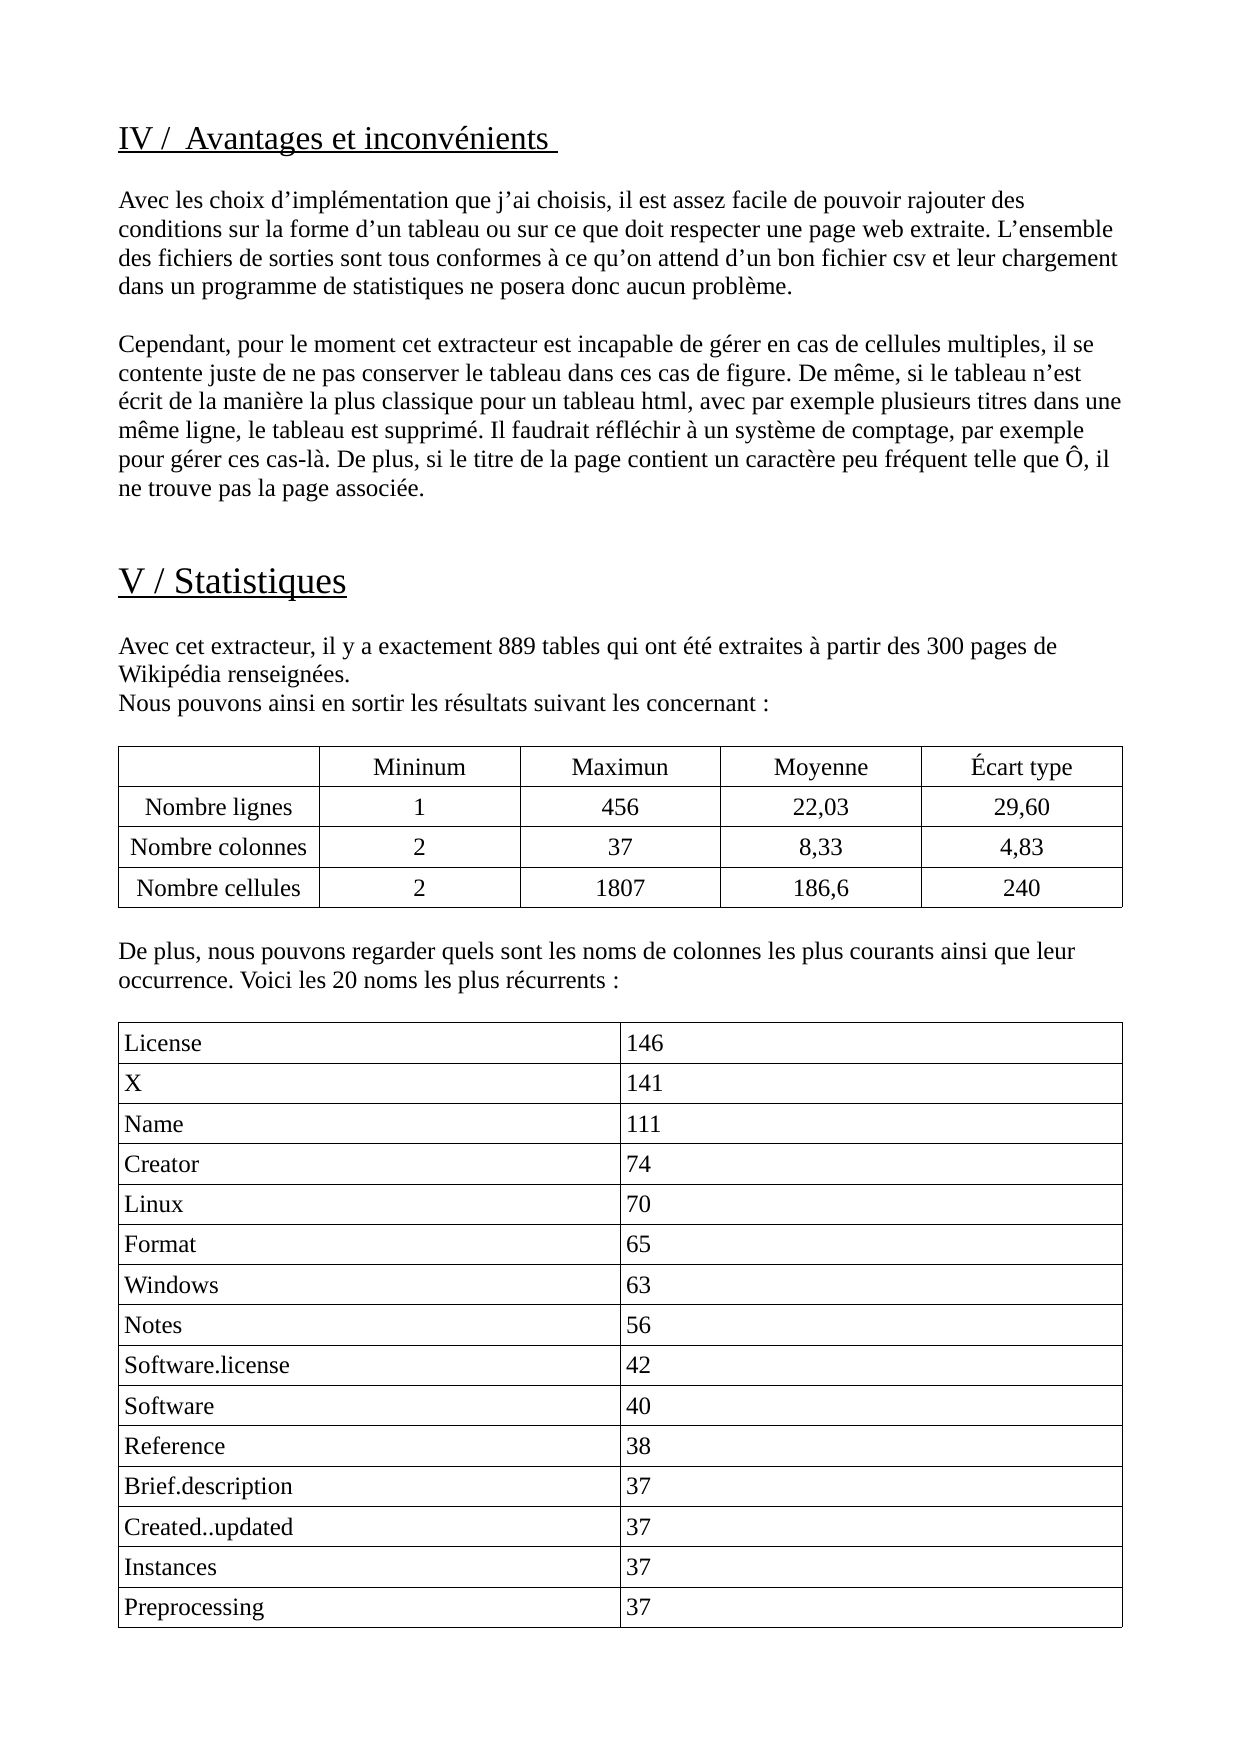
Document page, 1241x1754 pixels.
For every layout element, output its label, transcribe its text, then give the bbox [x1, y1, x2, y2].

table_cell 22,03 [721, 787, 921, 826]
text Avec les choix d’implémentation que j’ai choisis, il est assez facile de pouvoir rajouter des conditions sur la forme d’un tableau ou sur ce que doit respecter une page web extraite. L’ensemble des fichiers de sorties sont tous conformes à ce qu’on attend d’un bon fichier csv et leur chargement dans un programme de statistiques ne posera donc aucun problème. [118, 185, 1122, 300]
text Avec cet extracteur, il y a exactement 889 tables qui ont été extraites à partir des 300 pages de Wikipédia renseignées. [118, 631, 1122, 688]
table_cell 456 [521, 787, 720, 826]
table_cell Brief.description [119, 1467, 620, 1506]
table_header Moyenne [721, 747, 921, 786]
table_header Écart type [922, 747, 1122, 786]
table_header License [119, 1023, 620, 1062]
table_cell Notes [119, 1305, 620, 1345]
table_cell 2 [320, 827, 520, 867]
table_cell Preprocessing [119, 1588, 620, 1627]
text Nous pouvons ainsi en sortir les résultats suivant les concernant : [118, 688, 1122, 717]
table_cell 63 [621, 1265, 1122, 1304]
table_cell Linux [119, 1185, 620, 1224]
table_cell 37 [621, 1507, 1122, 1546]
table_cell X [119, 1064, 620, 1103]
table_cell 111 [621, 1104, 1122, 1143]
table_cell Software.license [119, 1346, 620, 1385]
table_cell 56 [621, 1305, 1122, 1345]
text IV / Avantages et inconvénients [118, 118, 1122, 156]
table_cell Creator [119, 1144, 620, 1183]
table_header 146 [621, 1023, 1122, 1062]
table_cell Name [119, 1104, 620, 1143]
table_cell 4,83 [922, 827, 1122, 867]
table_cell 141 [621, 1064, 1122, 1103]
table_cell 37 [621, 1588, 1122, 1627]
text V / Statistiques [118, 559, 1122, 602]
table_cell 2 [320, 868, 520, 907]
table_cell Format [119, 1225, 620, 1264]
table_cell 37 [621, 1547, 1122, 1587]
table_cell Nombre lignes [119, 787, 319, 826]
table_cell 1 [320, 787, 520, 826]
table_cell 42 [621, 1346, 1122, 1385]
table_header [119, 747, 319, 786]
table_cell Nombre cellules [119, 868, 319, 907]
table_cell 65 [621, 1225, 1122, 1264]
table_cell Instances [119, 1547, 620, 1587]
table_cell Software [119, 1386, 620, 1425]
table_cell Reference [119, 1426, 620, 1466]
table_cell 37 [621, 1467, 1122, 1506]
table_cell 70 [621, 1185, 1122, 1224]
table_header Maximun [521, 747, 720, 786]
table_cell 38 [621, 1426, 1122, 1466]
table_cell 186,6 [721, 868, 921, 907]
table_cell 74 [621, 1144, 1122, 1183]
table_header Mininum [320, 747, 520, 786]
table_cell Nombre colonnes [119, 827, 319, 867]
table_cell 37 [521, 827, 720, 867]
text Cependant, pour le moment cet extracteur est incapable de gérer en cas de cellules multiples, il se contente juste de ne pas conserver le tableau dans ces cas de figure. De même, si le tableau n’est écrit de la manière la plus classique pour un tableau html, avec par exemple plusieurs titres dans une même ligne, le tableau est supprimé. Il faudrait réfléchir à un système de comptage, par exemple pour gérer ces cas-là. De plus, si le titre de la page contient un caractère peu fréquent telle que Ô, il ne trouve pas la page associée. [118, 329, 1122, 501]
table_cell 240 [922, 868, 1122, 907]
table_cell 8,33 [721, 827, 921, 867]
table_cell 40 [621, 1386, 1122, 1425]
table_cell Created..updated [119, 1507, 620, 1546]
table_cell 1807 [521, 868, 720, 907]
table_cell 29,60 [922, 787, 1122, 826]
table_cell Windows [119, 1265, 620, 1304]
text De plus, nous pouvons regarder quels sont les noms de colonnes les plus courants ainsi que leur occurrence. Voici les 20 noms les plus récurrents : [118, 936, 1122, 993]
